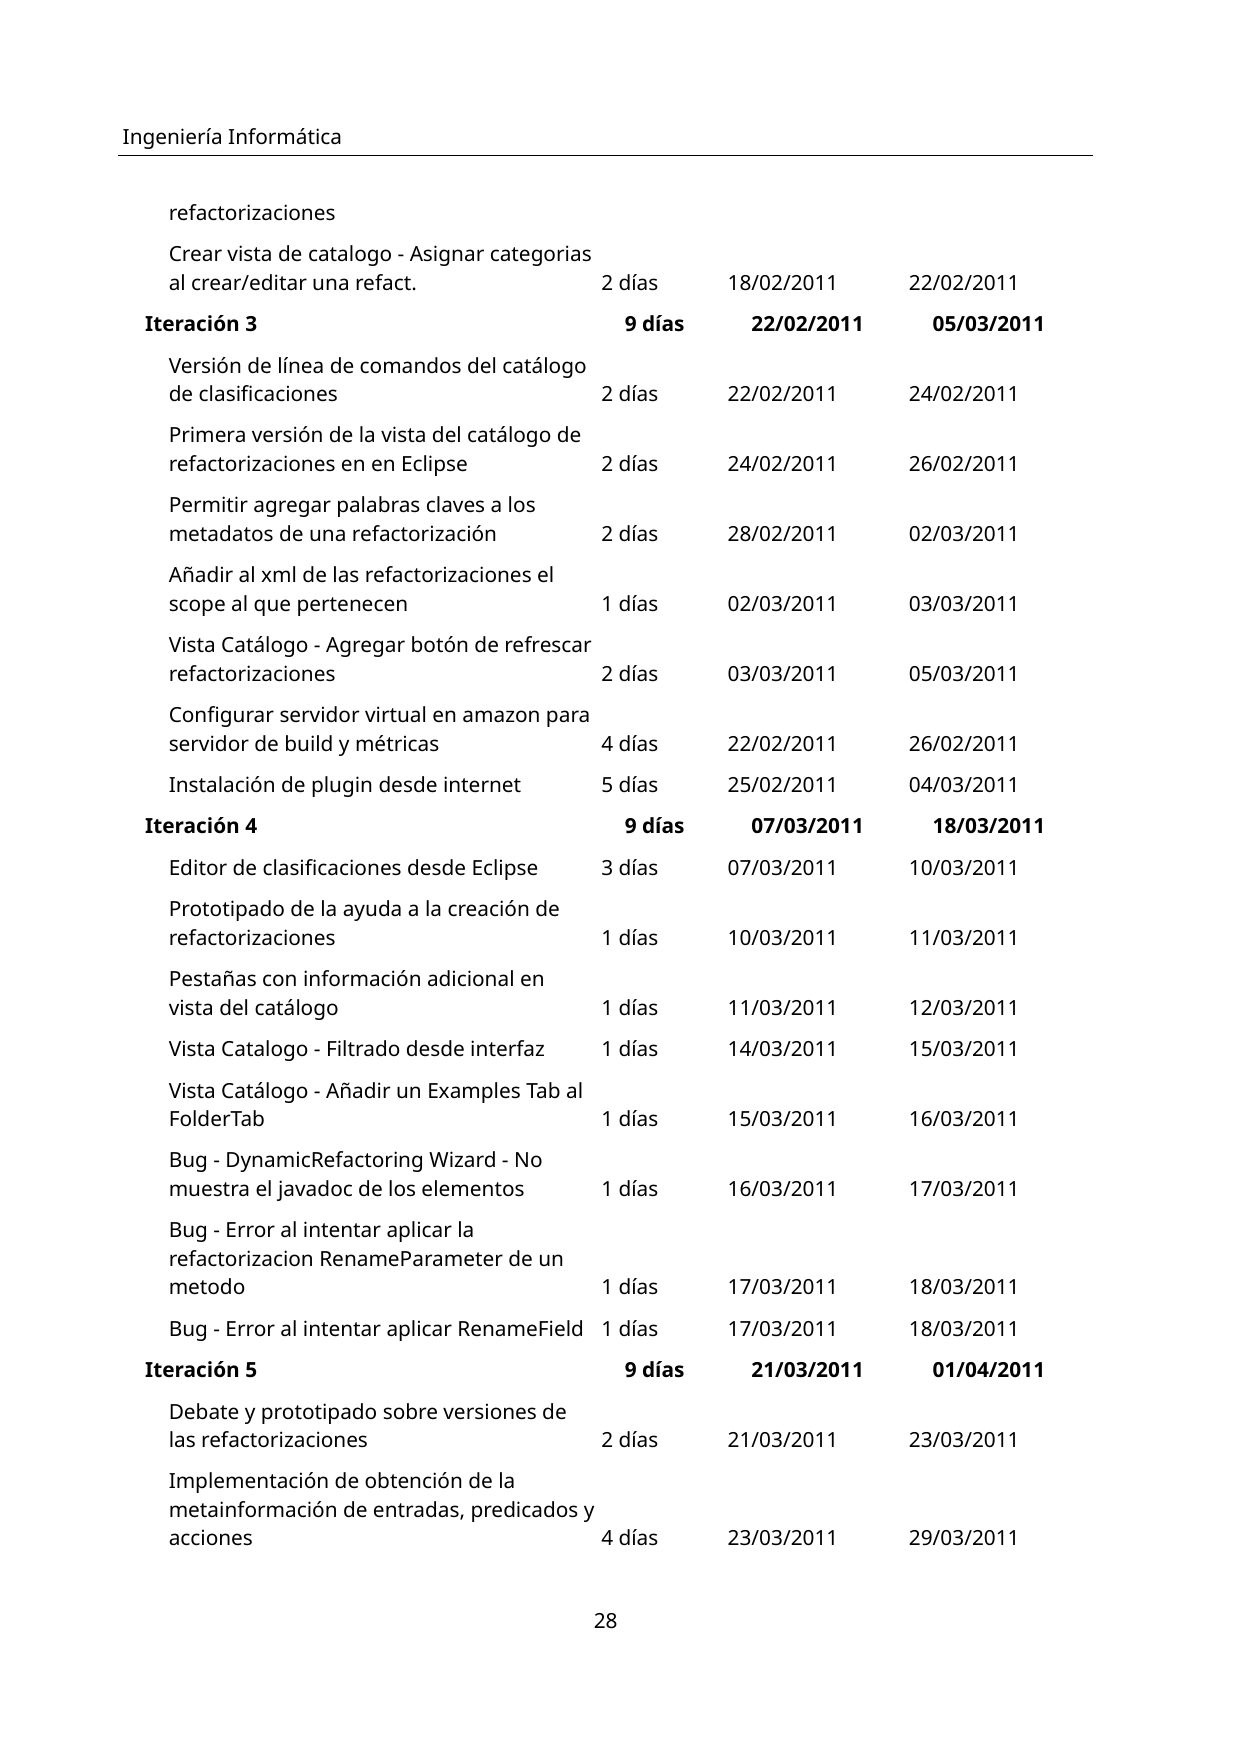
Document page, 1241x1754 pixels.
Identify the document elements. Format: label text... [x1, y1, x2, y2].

table_cell 21/03/2011 [724, 1342, 906, 1384]
table_cell Iteración 3 [118, 296, 598, 338]
table_cell Vista Catálogo - Agregar botón de refrescar refactorizaciones [118, 617, 598, 687]
table_cell Iteración 5 [118, 1342, 598, 1384]
table_cell 16/03/2011 [906, 1063, 1090, 1133]
table_cell 28/02/2011 [724, 478, 906, 547]
table_cell 05/03/2011 [906, 296, 1090, 338]
table_cell 4 días [598, 687, 724, 757]
table_cell [906, 185, 1090, 226]
table_cell 10/03/2011 [724, 881, 906, 951]
table_cell 25/02/2011 [724, 757, 906, 798]
table_cell Vista Catálogo - Añadir un Examples Tab al FolderTab [118, 1063, 598, 1133]
table_cell Primera versión de la vista del catálogo de refactorizaciones en en Eclipse [118, 408, 598, 477]
table_cell Prototipado de la ayuda a la creación de refactorizaciones [118, 881, 598, 951]
table_cell 4 días [598, 1454, 724, 1552]
table_cell 17/03/2011 [724, 1203, 906, 1301]
table_cell Versión de línea de comandos del catálogo de clasificaciones [118, 338, 598, 408]
table_cell 26/02/2011 [906, 687, 1090, 757]
table_cell 05/03/2011 [906, 617, 1090, 687]
table_cell 2 días [598, 226, 724, 296]
table_cell 22/02/2011 [724, 296, 906, 338]
table_cell 23/03/2011 [724, 1454, 906, 1552]
table_cell Pestañas con información adicional en vista del catálogo [118, 951, 598, 1021]
table_cell 1 días [598, 1133, 724, 1202]
table_cell Vista Catalogo - Filtrado desde interfaz [118, 1021, 598, 1063]
table_cell 1 días [598, 1203, 724, 1301]
table_cell Bug - Error al intentar aplicar la refactorizacion RenameParameter de un metodo [118, 1203, 598, 1301]
table_cell 3 días [598, 840, 724, 881]
table_cell Debate y prototipado sobre versiones de las refactorizaciones [118, 1384, 598, 1454]
table_cell 24/02/2011 [906, 338, 1090, 408]
table_cell 9 días [598, 1342, 724, 1384]
table_cell 10/03/2011 [906, 840, 1090, 881]
table_cell Añadir al xml de las refactorizaciones el scope al que pertenecen [118, 548, 598, 617]
table_cell 03/03/2011 [724, 617, 906, 687]
table_cell refactorizaciones [118, 185, 598, 226]
table_cell 02/03/2011 [906, 478, 1090, 547]
table_cell 11/03/2011 [906, 881, 1090, 951]
table_cell 26/02/2011 [906, 408, 1090, 477]
table_cell 1 días [598, 1063, 724, 1133]
table_cell 07/03/2011 [724, 840, 906, 881]
table_cell 04/03/2011 [906, 757, 1090, 798]
table_cell 14/03/2011 [724, 1021, 906, 1063]
table_cell 23/03/2011 [906, 1384, 1090, 1454]
table_cell 11/03/2011 [724, 951, 906, 1021]
table_cell 22/02/2011 [906, 226, 1090, 296]
table_cell 2 días [598, 617, 724, 687]
table_cell 2 días [598, 408, 724, 477]
table_cell 9 días [598, 296, 724, 338]
table_cell 12/03/2011 [906, 951, 1090, 1021]
table_cell Bug - Error al intentar aplicar RenameField [118, 1301, 598, 1342]
table_cell 1 días [598, 881, 724, 951]
table_cell Instalación de plugin desde internet [118, 757, 598, 798]
table_cell 1 días [598, 548, 724, 617]
table_cell [724, 185, 906, 226]
table_cell 18/02/2011 [724, 226, 906, 296]
table_cell 29/03/2011 [906, 1454, 1090, 1552]
table_cell 01/04/2011 [906, 1342, 1090, 1384]
table_cell 17/03/2011 [906, 1133, 1090, 1202]
table_cell Implementación de obtención de la metainformación de entradas, predicados y acciones [118, 1454, 598, 1552]
table_cell 17/03/2011 [724, 1301, 906, 1342]
table_cell 18/03/2011 [906, 799, 1090, 840]
table_cell 07/03/2011 [724, 799, 906, 840]
table_cell 24/02/2011 [724, 408, 906, 477]
table_cell 03/03/2011 [906, 548, 1090, 617]
table_cell 02/03/2011 [724, 548, 906, 617]
table_cell 18/03/2011 [906, 1301, 1090, 1342]
table_cell 1 días [598, 1021, 724, 1063]
table_cell 2 días [598, 1384, 724, 1454]
table_cell 18/03/2011 [906, 1203, 1090, 1301]
table_cell 21/03/2011 [724, 1384, 906, 1454]
table_cell 15/03/2011 [906, 1021, 1090, 1063]
table_cell 1 días [598, 1301, 724, 1342]
table_cell Crear vista de catalogo - Asignar categorias al crear/editar una refact. [118, 226, 598, 296]
table_cell 1 días [598, 951, 724, 1021]
table_cell 16/03/2011 [724, 1133, 906, 1202]
table_cell 22/02/2011 [724, 687, 906, 757]
table_cell 2 días [598, 338, 724, 408]
table_cell 22/02/2011 [724, 338, 906, 408]
table_cell 9 días [598, 799, 724, 840]
table_cell Bug - DynamicRefactoring Wizard - No muestra el javadoc de los elementos [118, 1133, 598, 1202]
table_cell 5 días [598, 757, 724, 798]
table_cell Permitir agregar palabras claves a los metadatos de una refactorización [118, 478, 598, 547]
table_cell 2 días [598, 478, 724, 547]
table_cell Editor de clasificaciones desde Eclipse [118, 840, 598, 881]
table_cell Configurar servidor virtual en amazon para servidor de build y métricas [118, 687, 598, 757]
table_cell [598, 185, 724, 226]
table_cell Iteración 4 [118, 799, 598, 840]
table_cell 15/03/2011 [724, 1063, 906, 1133]
